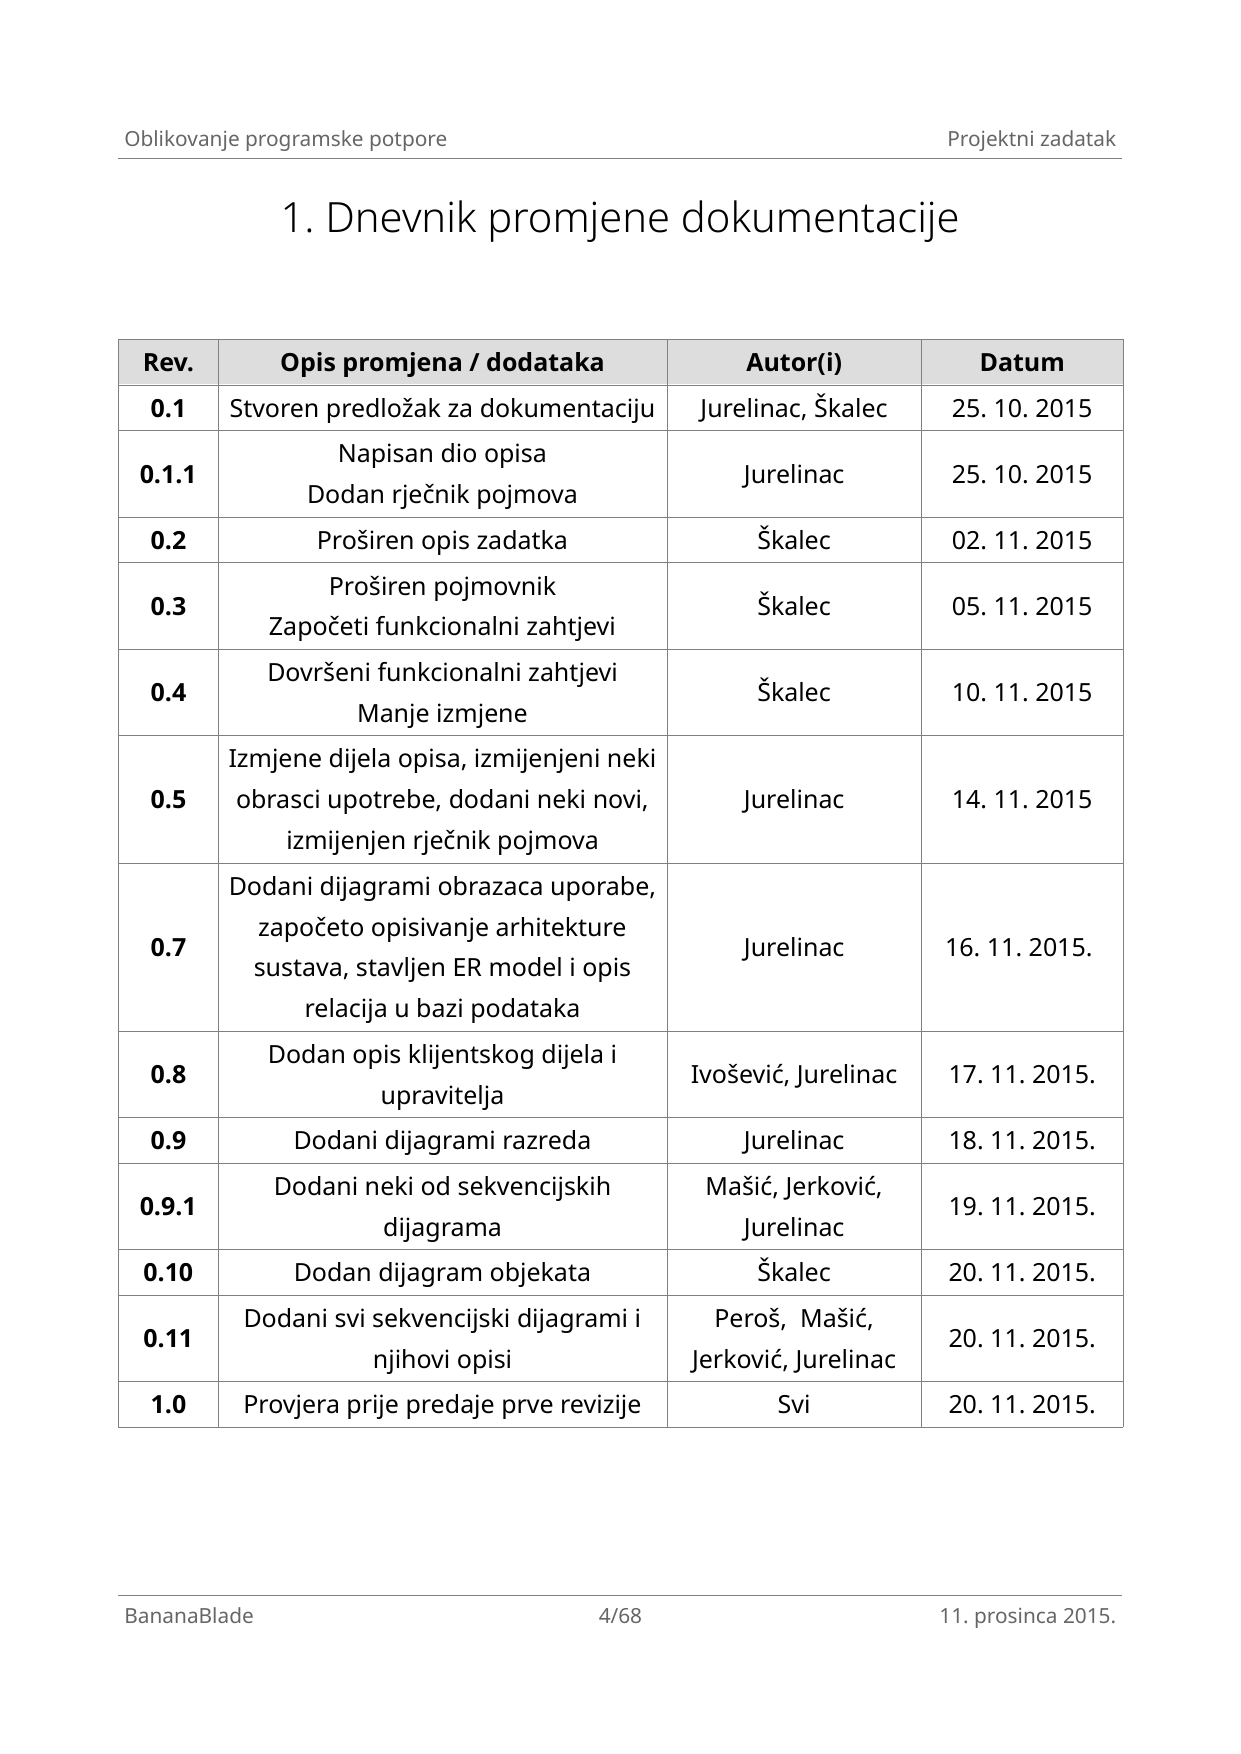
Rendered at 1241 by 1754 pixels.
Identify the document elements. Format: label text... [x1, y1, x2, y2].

table_cell 19. 11. 2015. [922, 1164, 1123, 1249]
table_cell 0.1.1 [119, 431, 218, 517]
table_cell 0.7 [119, 864, 218, 1031]
table_cell 0.11 [119, 1296, 218, 1381]
table_header Opis promjena / dodataka [219, 340, 667, 384]
table_cell Napisan dio opisa Dodan rječnik pojmova [219, 431, 667, 517]
table_cell Svi [668, 1382, 921, 1427]
table_cell 20. 11. 2015. [922, 1382, 1123, 1427]
table_cell 02. 11. 2015 [922, 518, 1123, 562]
table_cell Proširen opis zadatka [219, 518, 667, 562]
table_header Autor(i) [668, 340, 921, 384]
table_cell 16. 11. 2015. [922, 864, 1123, 1031]
subtitle 1. Dnevnik promjene dokumentacije [118, 188, 1122, 245]
table_cell Stvoren predložak za dokumentaciju [219, 386, 667, 430]
table_cell Dodani dijagrami razreda [219, 1118, 667, 1163]
table_cell Dodani dijagrami obrazaca uporabe, započeto opisivanje arhitekture sustava, stavljen ER model i opis relacija u bazi podataka [219, 864, 667, 1031]
table_cell 25. 10. 2015 [922, 386, 1123, 430]
table_cell 20. 11. 2015. [922, 1296, 1123, 1381]
table_cell Dodan opis klijentskog dijela i upravitelja [219, 1032, 667, 1117]
table_cell 18. 11. 2015. [922, 1118, 1123, 1163]
table_cell Dodani neki od sekvencijskih dijagrama [219, 1164, 667, 1249]
table_cell Škalec [668, 563, 921, 649]
table_cell 17. 11. 2015. [922, 1032, 1123, 1117]
table_cell 05. 11. 2015 [922, 563, 1123, 649]
table_cell 0.8 [119, 1032, 218, 1117]
table_cell 0.9 [119, 1118, 218, 1163]
table_cell 0.5 [119, 736, 218, 862]
table_cell 0.1 [119, 386, 218, 430]
table_cell Dovršeni funkcionalni zahtjevi Manje izmjene [219, 650, 667, 735]
table_cell Dodani svi sekvencijski dijagrami i njihovi opisi [219, 1296, 667, 1381]
table_cell Dodan dijagram objekata [219, 1250, 667, 1295]
table_cell 14. 11. 2015 [922, 736, 1123, 862]
table_cell Jurelinac [668, 431, 921, 517]
table_cell Proširen pojmovnik Započeti funkcionalni zahtjevi [219, 563, 667, 649]
table_header Datum [922, 340, 1123, 384]
table_cell 0.3 [119, 563, 218, 649]
table_header Rev. [119, 340, 218, 384]
table_cell Škalec [668, 1250, 921, 1295]
table_cell Jurelinac [668, 736, 921, 862]
table_cell 0.10 [119, 1250, 218, 1295]
table_cell Jurelinac [668, 864, 921, 1031]
table_cell 0.9.1 [119, 1164, 218, 1249]
table_cell Mašić, Jerković, Jurelinac [668, 1164, 921, 1249]
table_cell Ivošević, Jurelinac [668, 1032, 921, 1117]
table_cell 0.4 [119, 650, 218, 735]
table_cell Jurelinac [668, 1118, 921, 1163]
table_cell Provjera prije predaje prve revizije [219, 1382, 667, 1427]
table_cell 25. 10. 2015 [922, 431, 1123, 517]
table_cell 1.0 [119, 1382, 218, 1427]
table_cell Izmjene dijela opisa, izmijenjeni neki obrasci upotrebe, dodani neki novi, izmijenjen rječnik pojmova [219, 736, 667, 862]
table_cell 0.2 [119, 518, 218, 562]
table_cell Peroš, Mašić, Jerković, Jurelinac [668, 1296, 921, 1381]
table_cell 10. 11. 2015 [922, 650, 1123, 735]
table_cell Jurelinac, Škalec [668, 386, 921, 430]
table_cell Škalec [668, 650, 921, 735]
table_cell 20. 11. 2015. [922, 1250, 1123, 1295]
table_cell Škalec [668, 518, 921, 562]
